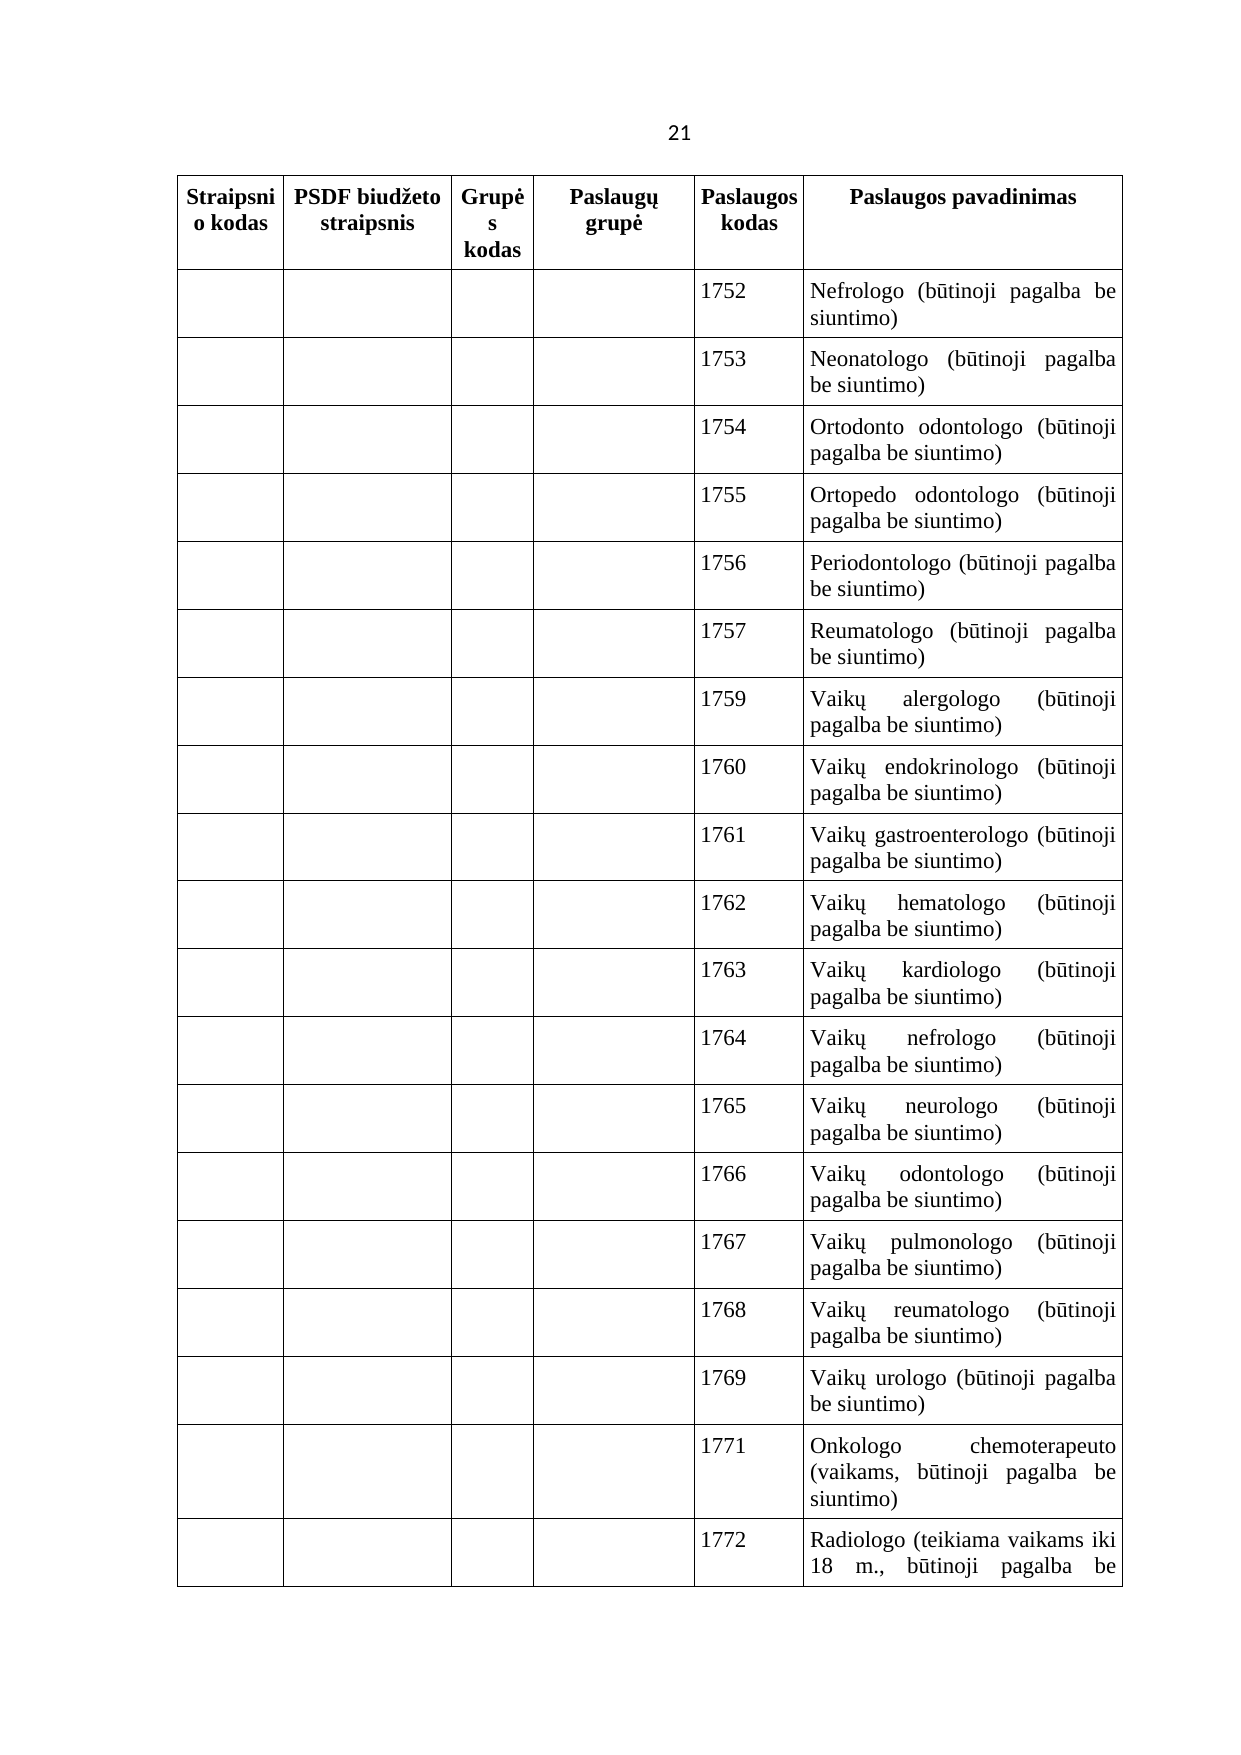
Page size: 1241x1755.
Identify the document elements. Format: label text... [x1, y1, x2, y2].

table_cell 1753 [695, 338, 803, 405]
table_cell 1762 [695, 881, 803, 948]
table_cell [284, 1085, 451, 1152]
table_cell [534, 338, 694, 405]
table_cell [534, 610, 694, 677]
table_cell 1767 [695, 1221, 803, 1288]
table_cell [284, 949, 451, 1016]
table_cell 1761 [695, 814, 803, 880]
table_cell Reumatologo (būtinoji pagalba be siuntimo) [804, 610, 1122, 677]
table_cell [452, 814, 533, 880]
table_cell [452, 881, 533, 948]
table_cell [534, 1017, 694, 1084]
table_cell [452, 1425, 533, 1518]
table_cell [178, 746, 283, 812]
table_header Grupės kodas [452, 176, 533, 269]
table_cell [284, 610, 451, 677]
table_cell [178, 1425, 283, 1518]
table_cell [534, 678, 694, 744]
table_cell [178, 474, 283, 541]
table_cell [178, 338, 283, 405]
table_cell [534, 1425, 694, 1518]
table_cell [178, 1017, 283, 1084]
table_cell [284, 1153, 451, 1220]
table_cell [178, 1357, 283, 1424]
table_cell Vaikų nefrologo (būtinoji pagalba be siuntimo) [804, 1017, 1122, 1084]
table_cell Ortodonto odontologo (būtinoji pagalba be siuntimo) [804, 406, 1122, 473]
table_cell 1766 [695, 1153, 803, 1220]
table_cell Vaikų neurologo (būtinoji pagalba be siuntimo) [804, 1085, 1122, 1152]
table_cell [534, 949, 694, 1016]
table_cell [534, 474, 694, 541]
table_cell 1760 [695, 746, 803, 812]
table_cell Onkologo chemoterapeuto (vaikams, būtinoji pagalba be siuntimo) [804, 1425, 1122, 1518]
table_cell [284, 1425, 451, 1518]
table_cell [284, 746, 451, 812]
table_cell [534, 1357, 694, 1424]
table_cell Vaikų reumatologo (būtinoji pagalba be siuntimo) [804, 1289, 1122, 1356]
table_cell [284, 270, 451, 337]
table_cell [534, 1153, 694, 1220]
table_cell 1754 [695, 406, 803, 473]
table_cell [284, 678, 451, 744]
table_cell [534, 406, 694, 473]
table_cell Vaikų endokrinologo (būtinoji pagalba be siuntimo) [804, 746, 1122, 812]
table_header Paslaugos pavadinimas [804, 176, 1122, 269]
table_cell [178, 610, 283, 677]
table_cell [452, 1221, 533, 1288]
table_cell Vaikų hematologo (būtinoji pagalba be siuntimo) [804, 881, 1122, 948]
table_cell [452, 610, 533, 677]
table_cell [452, 1085, 533, 1152]
table_cell [452, 1519, 533, 1586]
table_cell 1769 [695, 1357, 803, 1424]
table_cell Ortopedo odontologo (būtinoji pagalba be siuntimo) [804, 474, 1122, 541]
table_cell [452, 1357, 533, 1424]
table_cell 1772 [695, 1519, 803, 1586]
table_cell [534, 1289, 694, 1356]
table_cell [284, 406, 451, 473]
table_cell 1759 [695, 678, 803, 744]
table_cell [178, 1289, 283, 1356]
table_cell [178, 1221, 283, 1288]
table_cell [284, 1017, 451, 1084]
table_cell [178, 1519, 283, 1586]
table_cell 1765 [695, 1085, 803, 1152]
table_header Straipsnio kodas [178, 176, 283, 269]
table_cell Vaikų gastroenterologo (būtinoji pagalba be siuntimo) [804, 814, 1122, 880]
table_cell [452, 1153, 533, 1220]
table_cell [534, 814, 694, 880]
table_cell [178, 270, 283, 337]
table_cell [534, 1221, 694, 1288]
table_cell [534, 881, 694, 948]
table_cell [452, 338, 533, 405]
table_cell Vaikų urologo (būtinoji pagalba be siuntimo) [804, 1357, 1122, 1424]
table_cell 1756 [695, 542, 803, 609]
table_cell [284, 338, 451, 405]
table_cell Vaikų pulmonologo (būtinoji pagalba be siuntimo) [804, 1221, 1122, 1288]
table_cell [452, 678, 533, 744]
table_cell [284, 1357, 451, 1424]
table_cell [284, 474, 451, 541]
table_cell 1763 [695, 949, 803, 1016]
table_cell [284, 1221, 451, 1288]
table_cell 1768 [695, 1289, 803, 1356]
table_header Paslaugos kodas [695, 176, 803, 269]
table_cell Vaikų odontologo (būtinoji pagalba be siuntimo) [804, 1153, 1122, 1220]
table_cell 1755 [695, 474, 803, 541]
table_header Paslaugų grupė [534, 176, 694, 269]
table_cell 1764 [695, 1017, 803, 1084]
table_cell Periodontologo (būtinoji pagalba be siuntimo) [804, 542, 1122, 609]
table_cell 1757 [695, 610, 803, 677]
table_cell [178, 542, 283, 609]
table_cell Neonatologo (būtinoji pagalba be siuntimo) [804, 338, 1122, 405]
table_cell 1752 [695, 270, 803, 337]
table_cell [452, 474, 533, 541]
table_cell [284, 881, 451, 948]
table_cell Vaikų kardiologo (būtinoji pagalba be siuntimo) [804, 949, 1122, 1016]
table_cell [178, 949, 283, 1016]
table_cell Nefrologo (būtinoji pagalba be siuntimo) [804, 270, 1122, 337]
table_cell [452, 746, 533, 812]
table_cell [284, 1519, 451, 1586]
table_cell [178, 678, 283, 744]
table_cell [178, 1153, 283, 1220]
table_cell [178, 406, 283, 473]
table_cell [534, 746, 694, 812]
table_cell [534, 542, 694, 609]
table_cell [452, 1017, 533, 1084]
table_cell [452, 542, 533, 609]
table_cell [452, 949, 533, 1016]
table_cell [534, 270, 694, 337]
table_cell Vaikų alergologo (būtinoji pagalba be siuntimo) [804, 678, 1122, 744]
table_cell Radiologo (teikiama vaikams iki 18 m., būtinoji pagalba be [804, 1519, 1122, 1586]
table_cell [452, 1289, 533, 1356]
table_cell [284, 542, 451, 609]
table_cell [534, 1519, 694, 1586]
table_cell [534, 1085, 694, 1152]
table_cell [284, 814, 451, 880]
table_cell [452, 406, 533, 473]
table_cell [178, 881, 283, 948]
table_cell [178, 814, 283, 880]
table_cell [284, 1289, 451, 1356]
table_cell [452, 270, 533, 337]
table_cell [178, 1085, 283, 1152]
table_header PSDF biudžeto straipsnis [284, 176, 451, 269]
table_cell 1771 [695, 1425, 803, 1518]
